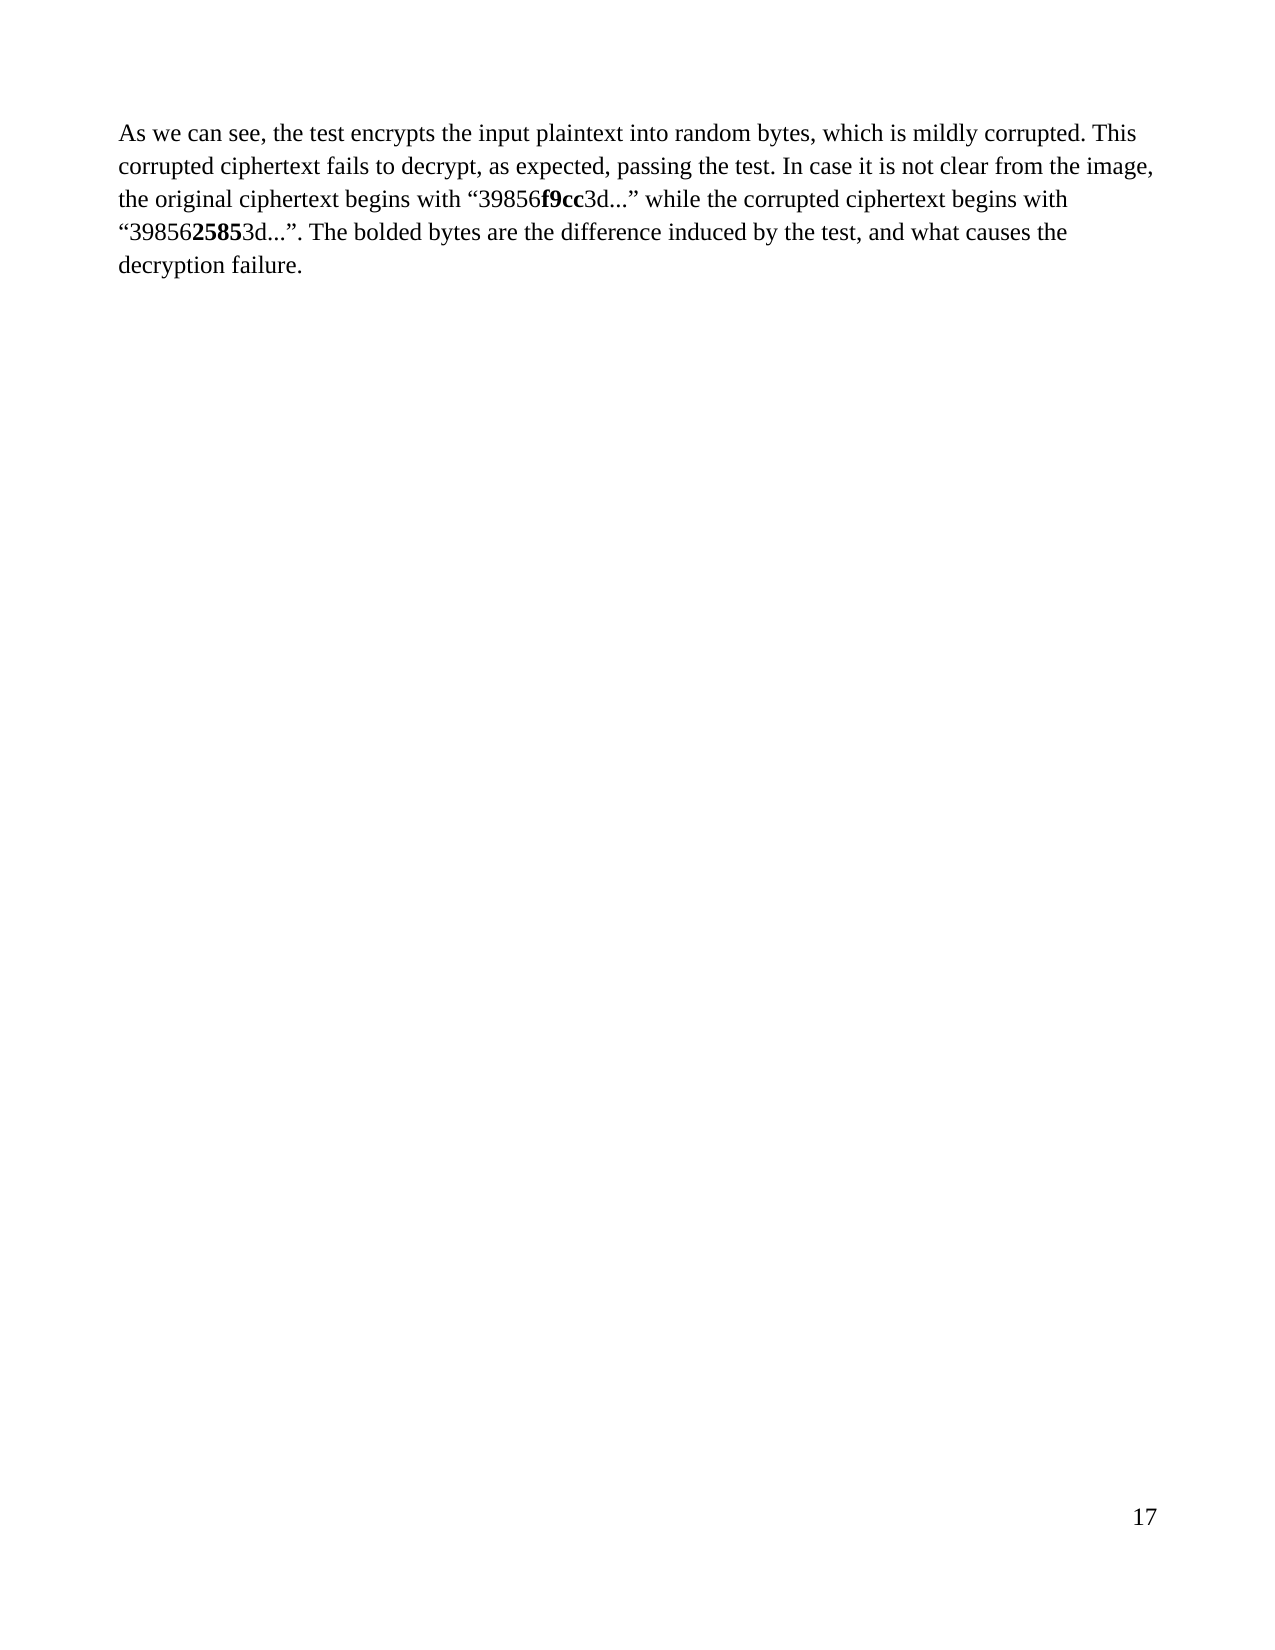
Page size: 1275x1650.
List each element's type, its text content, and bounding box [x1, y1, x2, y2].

text As we can see, the test encrypts the input plaintext into random bytes, which is mildly corrupted. This corrupted ciphertext fails to decrypt, as expected, passing the test. In case it is not clear from the image, the original ciphertext begins with “39856f9cc3d...” while the corrupted ciphertext begins with “3985625853d...”. The bolded bytes are the difference induced by the test, and what causes the decryption failure. [118, 118, 1157, 279]
